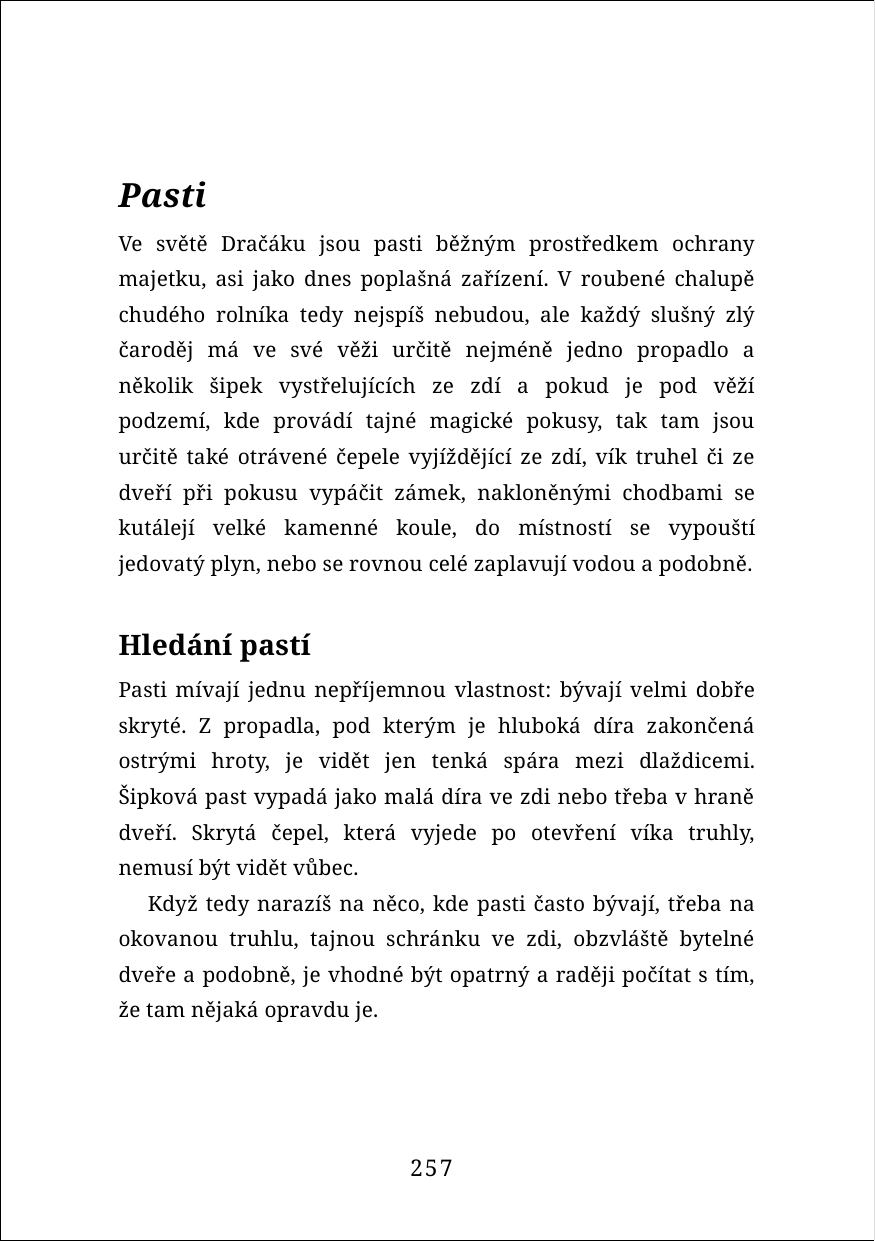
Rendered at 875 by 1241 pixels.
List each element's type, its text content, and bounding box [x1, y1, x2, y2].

subtitle Hledání pastí [118, 626, 756, 664]
subtitle Pasti [118, 172, 756, 217]
text Pasti mívají jednu nepříjemnou vlastnost: bývají velmi dobře skryté. Z propadla, pod kterým je hluboká díra zakončená ostrými hroty, je vidět jen tenká spára mezi dlaždicemi. Šipková past vypadá jako malá díra ve zdi nebo třeba v hraně dveří. Skrytá čepel, která vyjede po otevření víka truhly, nemusí být vidět vůbec. Když tedy narazíš na něco, kde pasti často bývají, třeba na okovanou truhlu, tajnou schránku ve zdi, obzvláště bytelné dveře a podobně, je vhodné být opatrný a raději počítat s tím, že tam nějaká opravdu je. [118, 676, 756, 1024]
text Ve světě Dračáku jsou pasti běžným prostředkem ochrany majetku, asi jako dnes poplašná zařízení. V roubené chalupě chudého rolníka tedy nejspíš nebudou, ale každý slušný zlý čaroděj má ve své věži určitě nejméně jedno propadlo a několik šipek vystřelujících ze zdí a pokud je pod věží podzemí, kde provádí tajné magické pokusy, tak tam jsou určitě také otrávené čepele vyjíždějící ze zdí, vík truhel či ze dveří při pokusu vypáčit zámek, nakloněnými chodbami se kutálejí velké kamenné koule, do místností se vypouští jedovatý plyn, nebo se rovnou celé zaplavují vodou a podobně. [118, 229, 756, 577]
